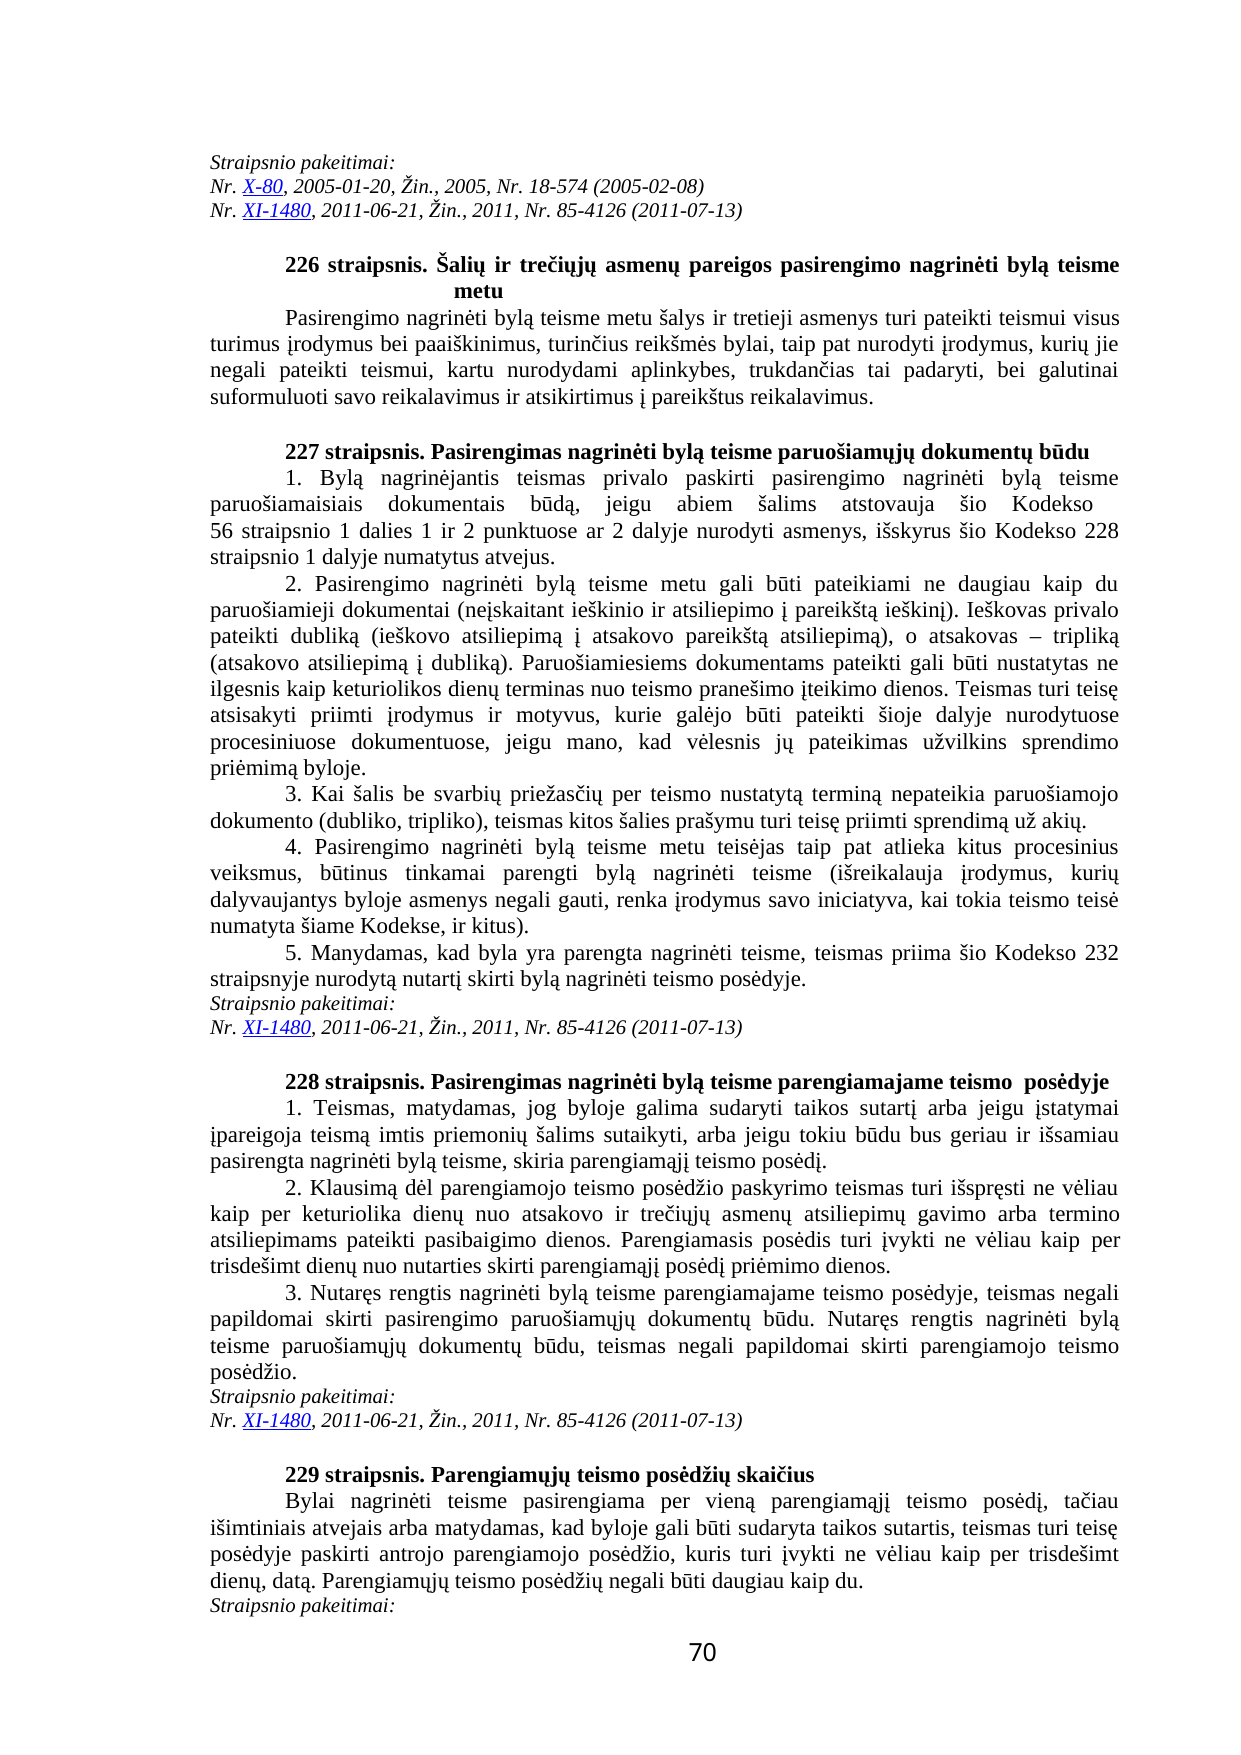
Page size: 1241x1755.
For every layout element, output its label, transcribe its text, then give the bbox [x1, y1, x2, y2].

text Straipsnio pakeitimai: [210, 991, 1120, 1015]
text 3. Nutaręs rengtis nagrinėti bylą teisme parengiamajame teismo posėdyje, teismas negali papildomai skirti pasirengimo paruošiamųjų dokumentų būdu. Nutaręs rengtis nagrinėti bylą teisme paruošiamųjų dokumentų būdu, teismas negali papildomai skirti parengiamojo teismo posėdžio. [210, 1279, 1120, 1384]
text Nr. XI-1480, 2011-06-21, Žin., 2011, Nr. 85-4126 (2011-07-13) [210, 1408, 1120, 1432]
text 5. Manydamas, kad byla yra parengta nagrinėti teisme, teismas priima šio Kodekso 232 straipsnyje nurodytą nutartį skirti bylą nagrinėti teismo posėdyje. [210, 938, 1120, 991]
text 1. Bylą nagrinėjantis teismas privalo paskirti pasirengimo nagrinėti bylą teisme paruošiamaisiais dokumentais būdą, jeigu abiem šalims atstovauja šio Kodekso 56 straipsnio 1 dalies 1 ir 2 punktuose ar 2 dalyje nurodyti asmenys, išskyrus šio Kodekso 228 straipsnio 1 dalyje numatytus atvejus. [210, 464, 1120, 569]
text 3. Kai šalis be svarbių priežasčių per teismo nustatytą terminą nepateikia paruošiamojo dokumento (dubliko, tripliko), teismas kitos šalies prašymu turi teisę priimti sprendimą už akių. [210, 780, 1120, 833]
text Nr. XI-1480, 2011-06-21, Žin., 2011, Nr. 85-4126 (2011-07-13) [210, 198, 1120, 222]
text Nr. X-80, 2005-01-20, Žin., 2005, Nr. 18-574 (2005-02-08) [210, 174, 1120, 198]
text Straipsnio pakeitimai: [210, 1384, 1120, 1408]
text Pasirengimo nagrinėti bylą teisme metu šalys ir tretieji asmenys turi pateikti teismui visus turimus įrodymus bei paaiškinimus, turinčius reikšmės bylai, taip pat nurodyti įrodymus, kurių jie negali pateikti teismui, kartu nurodydami aplinkybes, trukdančias tai padaryti, bei galutinai suformuluoti savo reikalavimus ir atsikirtimus į pareikštus reikalavimus. [210, 304, 1120, 409]
text 228 straipsnis. Pasirengimas nagrinėti bylą teisme parengiamajame teismo posėdyje [285, 1068, 1120, 1094]
text 4. Pasirengimo nagrinėti bylą teisme metu teisėjas taip pat atlieka kitus procesinius veiksmus, būtinus tinkamai parengti bylą nagrinėti teisme (išreikalauja įrodymus, kurių dalyvaujantys byloje asmenys negali gauti, renka įrodymus savo iniciatyva, kai tokia teismo teisė numatyta šiame Kodekse, ir kitus). [210, 833, 1120, 938]
text 1. Teismas, matydamas, jog byloje galima sudaryti taikos sutartį arba jeigu įstatymai įpareigoja teismą imtis priemonių šalims sutaikyti, arba jeigu tokiu būdu bus geriau ir išsamiau pasirengta nagrinėti bylą teisme, skiria parengiamąjį teismo posėdį. [210, 1094, 1120, 1173]
text Nr. XI-1480, 2011-06-21, Žin., 2011, Nr. 85-4126 (2011-07-13) [210, 1015, 1120, 1039]
text 227 straipsnis. Pasirengimas nagrinėti bylą teisme paruošiamųjų dokumentų būdu [285, 438, 1120, 464]
text 229 straipsnis. Parengiamųjų teismo posėdžių skaičius [210, 1461, 1120, 1488]
text Straipsnio pakeitimai: [210, 150, 1120, 174]
text 2. Klausimą dėl parengiamojo teismo posėdžio paskyrimo teismas turi išspręsti ne vėliau kaip per keturiolika dienų nuo atsakovo ir trečiųjų asmenų atsiliepimų gavimo arba termino atsiliepimams pateikti pasibaigimo dienos. Parengiamasis posėdis turi įvykti ne vėliau kaip per trisdešimt dienų nuo nutarties skirti parengiamąjį posėdį priėmimo dienos. [210, 1173, 1120, 1279]
text 226 straipsnis. Šalių ir trečiųjų asmenų pareigos pasirengimo nagrinėti bylą teisme metu [285, 251, 1120, 304]
text Bylai nagrinėti teisme pasirengiama per vieną parengiamąjį teismo posėdį, tačiau išimtiniais atvejais arba matydamas, kad byloje gali būti sudaryta taikos sutartis, teismas turi teisę posėdyje paskirti antrojo parengiamojo posėdžio, kuris turi įvykti ne vėliau kaip per trisdešimt dienų, datą. Parengiamųjų teismo posėdžių negali būti daugiau kaip du. [210, 1488, 1120, 1593]
text Straipsnio pakeitimai: [210, 1593, 1120, 1617]
text 2. Pasirengimo nagrinėti bylą teisme metu gali būti pateikiami ne daugiau kaip du paruošiamieji dokumentai (neįskaitant ieškinio ir atsiliepimo į pareikštą ieškinį). Ieškovas privalo pateikti dubliką (ieškovo atsiliepimą į atsakovo pareikštą atsiliepimą), o atsakovas – tripliką (atsakovo atsiliepimą į dubliką). Paruošiamiesiems dokumentams pateikti gali būti nustatytas ne ilgesnis kaip keturiolikos dienų terminas nuo teismo pranešimo įteikimo dienos. Teismas turi teisę atsisakyti priimti įrodymus ir motyvus, kurie galėjo būti pateikti šioje dalyje nurodytuose procesiniuose dokumentuose, jeigu mano, kad vėlesnis jų pateikimas užvilkins sprendimo priėmimą byloje. [210, 569, 1120, 780]
